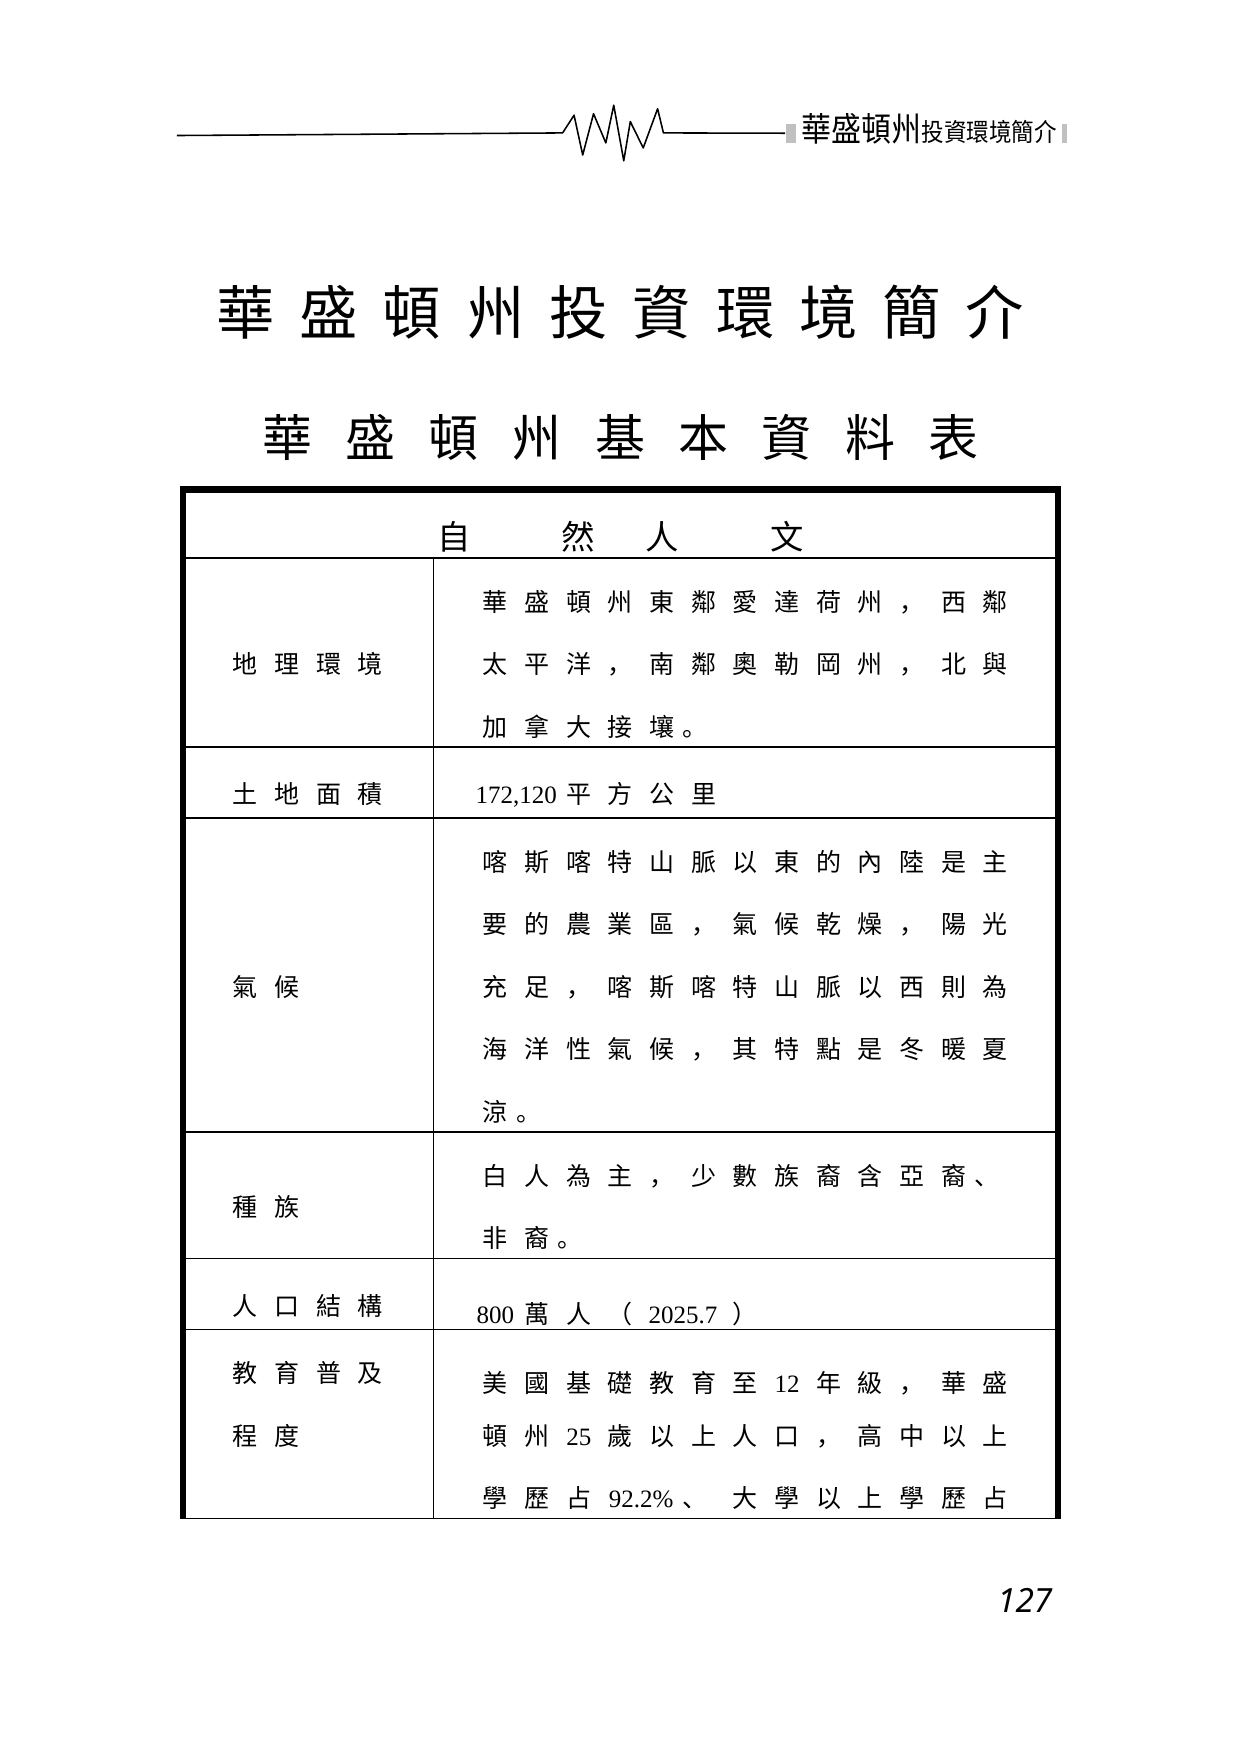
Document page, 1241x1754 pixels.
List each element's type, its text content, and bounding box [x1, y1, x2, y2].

table_cell 種族 [186, 1133, 433, 1258]
text 華盛頓州基本資料表 [183, 361, 1058, 486]
table_cell 喀斯喀特山脈以東的內陸是主要的農業區，氣候乾燥，陽光充足，喀斯喀特山脈以西則為海洋性氣候，其特點是冬暖夏涼。 [434, 819, 1055, 1131]
table_header 自 然 人 文 [186, 493, 1055, 557]
table_cell 氣候 [186, 819, 433, 1131]
table_cell 華盛頓州東鄰愛達荷州，西鄰太平洋，南鄰奧勒岡州，北與加拿大接壤。 [434, 559, 1055, 746]
table_cell 地理環境 [186, 559, 433, 746]
table_cell 土地面積 [186, 748, 433, 817]
table_cell 教育普及程度 [186, 1330, 433, 1517]
table_cell 白人為主，少數族裔含亞裔、非裔。 [434, 1133, 1055, 1258]
table_cell 美國基礎教育至12年級，華盛頓州25歲以上人口，高中以上學歷占92.2%、大學以上學歷占 [434, 1330, 1055, 1517]
text 華盛頓州投資環境簡介 [183, 236, 1058, 361]
table_cell 172,120平方公里 [434, 748, 1055, 817]
table_cell 800萬人（2025.7） [434, 1259, 1055, 1328]
table_cell 人口結構 [186, 1259, 433, 1328]
